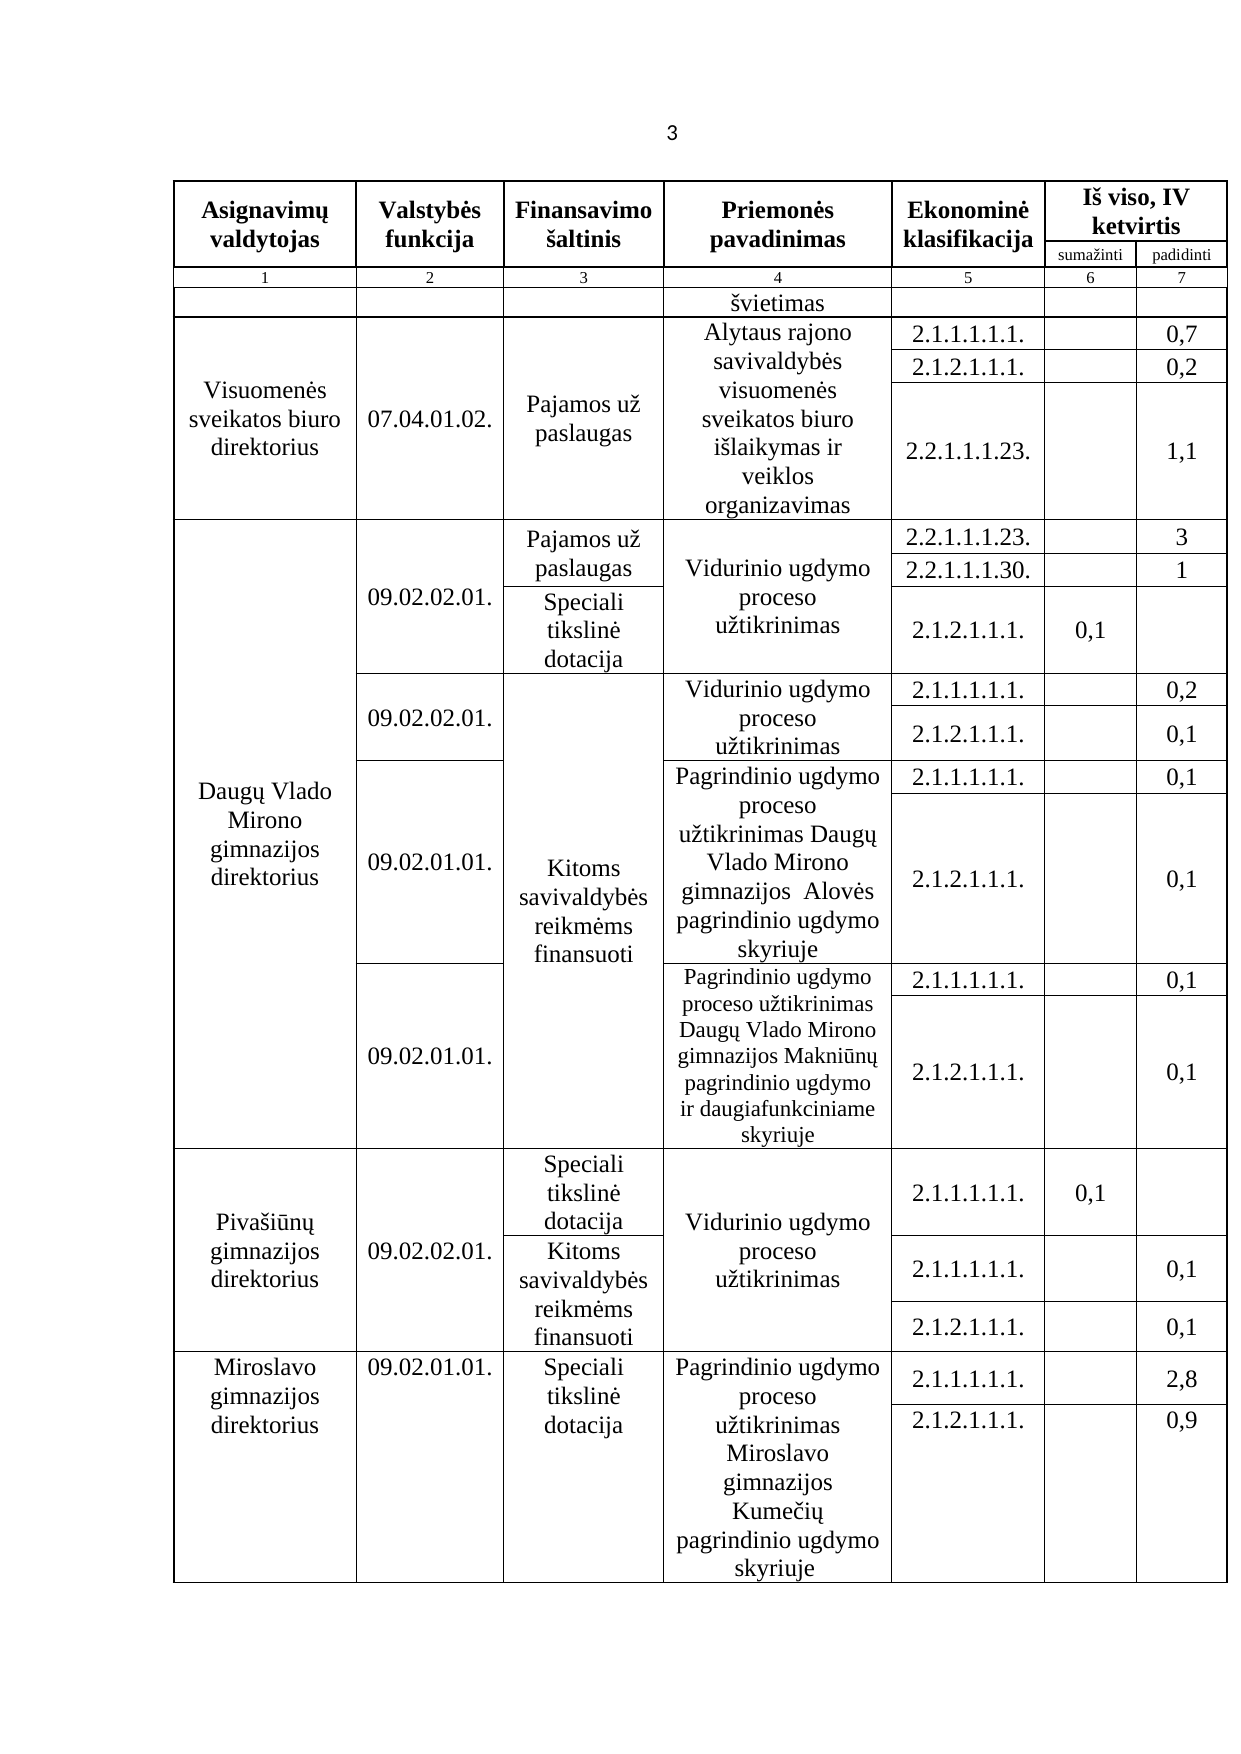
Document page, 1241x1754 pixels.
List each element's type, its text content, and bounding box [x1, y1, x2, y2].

table_cell [1045, 520, 1136, 553]
table_header Asignavimų valdytojas [175, 182, 355, 266]
table_header Priemonės pavadinimas [665, 182, 891, 266]
table_cell [1137, 288, 1226, 316]
table_cell 09.02.02.01. [357, 520, 503, 673]
table_cell 1 [174, 268, 356, 287]
table_cell Speciali tikslinė dotacija [504, 1149, 663, 1235]
table_header Valstybės funkcija [357, 182, 503, 266]
table_cell 2.1.2.1.1.1. [892, 350, 1044, 382]
table_cell [1045, 1302, 1136, 1351]
table_cell [1045, 318, 1136, 349]
table_cell Vidurinio ugdymo proceso užtikrinimas [664, 520, 891, 673]
table_cell 2.1.1.1.1.1. [892, 1236, 1044, 1301]
table_cell 0,1 [1045, 587, 1136, 673]
table_cell 0,1 [1137, 794, 1226, 962]
table_cell Speciali tikslinė dotacija [504, 587, 663, 673]
table_cell 2.1.2.1.1.1. [892, 1405, 1044, 1582]
table_cell [1045, 383, 1136, 519]
table_cell 4 [664, 268, 891, 287]
table_cell [1045, 794, 1136, 962]
table_cell 3 [1137, 520, 1226, 553]
table_cell 2.1.1.1.1.1. [892, 1149, 1044, 1235]
table_cell Pajamos už paslaugas [504, 520, 663, 586]
table_cell [504, 288, 663, 316]
table_cell 2.1.1.1.1.1. [892, 761, 1044, 793]
table_cell 2.1.2.1.1.1. [892, 587, 1044, 673]
table_cell [1045, 996, 1136, 1148]
table_cell 1 [1137, 554, 1226, 586]
table_cell 1,1 [1137, 383, 1226, 519]
table_cell Speciali tikslinė dotacija [504, 1352, 663, 1582]
table_cell Daugų Vlado Mirono gimnazijos direktorius [175, 520, 356, 1148]
table_cell [1045, 1352, 1136, 1404]
table_cell Miroslavo gimnazijos direktorius [175, 1352, 356, 1582]
table_cell [1045, 964, 1136, 995]
table_cell Vidurinio ugdymo proceso užtikrinimas [664, 1149, 891, 1351]
table_cell 0,1 [1137, 761, 1226, 793]
table_header Ekonominė klasifikacija [893, 182, 1044, 266]
table_cell 5 [892, 268, 1044, 287]
table_cell 09.02.02.01. [357, 1149, 503, 1351]
table_cell [1045, 350, 1136, 382]
table_cell 09.02.02.01. [357, 674, 503, 760]
table_cell 0,2 [1137, 350, 1226, 382]
table_cell 0,7 [1137, 318, 1226, 349]
table_header Finansavimo šaltinis [505, 182, 663, 266]
table_cell 09.02.01.01. [357, 761, 503, 962]
table_cell Pivašiūnų gimnazijos direktorius [175, 1149, 356, 1351]
table_cell Pagrindinio ugdymo proceso užtikrinimas Daugų Vlado Mirono gimnazijos Makniūnų pagrindinio ugdymo ir daugiafunkciniame skyriuje [664, 964, 891, 1148]
table_cell [1045, 1236, 1136, 1301]
table_cell padidinti [1137, 242, 1226, 266]
table_cell 2 [357, 268, 503, 287]
table_cell 0,1 [1137, 1236, 1226, 1301]
table_cell 0,1 [1045, 1149, 1136, 1235]
table_cell 7 [1137, 268, 1227, 287]
table_cell [1045, 1405, 1136, 1582]
table_cell 0,1 [1137, 964, 1226, 995]
table_cell Vidurinio ugdymo proceso užtikrinimas [664, 674, 891, 760]
table_cell [1137, 1149, 1226, 1235]
table_cell sumažinti [1046, 242, 1135, 266]
table_cell 2.1.2.1.1.1. [892, 794, 1044, 962]
table_cell 2.1.2.1.1.1. [892, 1302, 1044, 1351]
table_cell [1045, 288, 1136, 316]
table_cell 0,2 [1137, 674, 1226, 705]
table_cell 07.04.01.02. [357, 318, 503, 519]
table_cell 6 [1045, 268, 1136, 287]
table_cell švietimas [664, 288, 891, 316]
table_header Iš viso, IV ketvirtis [1046, 182, 1226, 240]
table_cell Kitoms savivaldybės reikmėms finansuoti [504, 1236, 663, 1351]
table_cell [1045, 554, 1136, 586]
table_cell 2.2.1.1.1.23. [892, 520, 1044, 553]
table_cell 0,1 [1137, 1302, 1226, 1351]
table_cell [892, 288, 1044, 316]
table_cell 0,9 [1137, 1405, 1226, 1582]
table_cell [1137, 587, 1226, 673]
table_cell 2.1.1.1.1.1. [892, 964, 1044, 995]
table_cell Pagrindinio ugdymo proceso užtikrinimas Miroslavo gimnazijos Kumečių pagrindinio ugdymo skyriuje [664, 1352, 891, 1582]
table_cell 0,1 [1137, 706, 1226, 760]
table_cell 3 [504, 268, 663, 287]
table_cell 0,1 [1137, 996, 1226, 1148]
table_cell 2.2.1.1.1.30. [892, 554, 1044, 586]
table_cell Pajamos už paslaugas [504, 318, 663, 519]
table_cell 2.1.1.1.1.1. [892, 1352, 1044, 1404]
table_cell [1045, 761, 1136, 793]
table_cell [1045, 706, 1136, 760]
table_cell 09.02.01.01. [357, 964, 503, 1148]
table_cell Visuomenės sveikatos biuro direktorius [175, 318, 356, 519]
table_cell Pagrindinio ugdymo proceso užtikrinimas Daugų Vlado Mirono gimnazijos Alovės pagrindinio ugdymo skyriuje [664, 761, 891, 962]
table_cell 2.1.2.1.1.1. [892, 996, 1044, 1148]
table_cell 09.02.01.01. [357, 1352, 503, 1582]
table_cell Alytaus rajono savivaldybės visuomenės sveikatos biuro išlaikymas ir veiklos organizavimas [664, 318, 891, 519]
table_cell 2.1.1.1.1.1. [892, 318, 1044, 349]
table_cell [357, 288, 503, 316]
table_cell 2.1.1.1.1.1. [892, 674, 1044, 705]
table_cell [175, 288, 356, 316]
table_cell 2.2.1.1.1.23. [892, 383, 1044, 519]
table_cell Kitoms savivaldybės reikmėms finansuoti [504, 674, 663, 1148]
table_cell 2.1.2.1.1.1. [892, 706, 1044, 760]
table_cell [1045, 674, 1136, 705]
table_cell 2,8 [1137, 1352, 1226, 1404]
